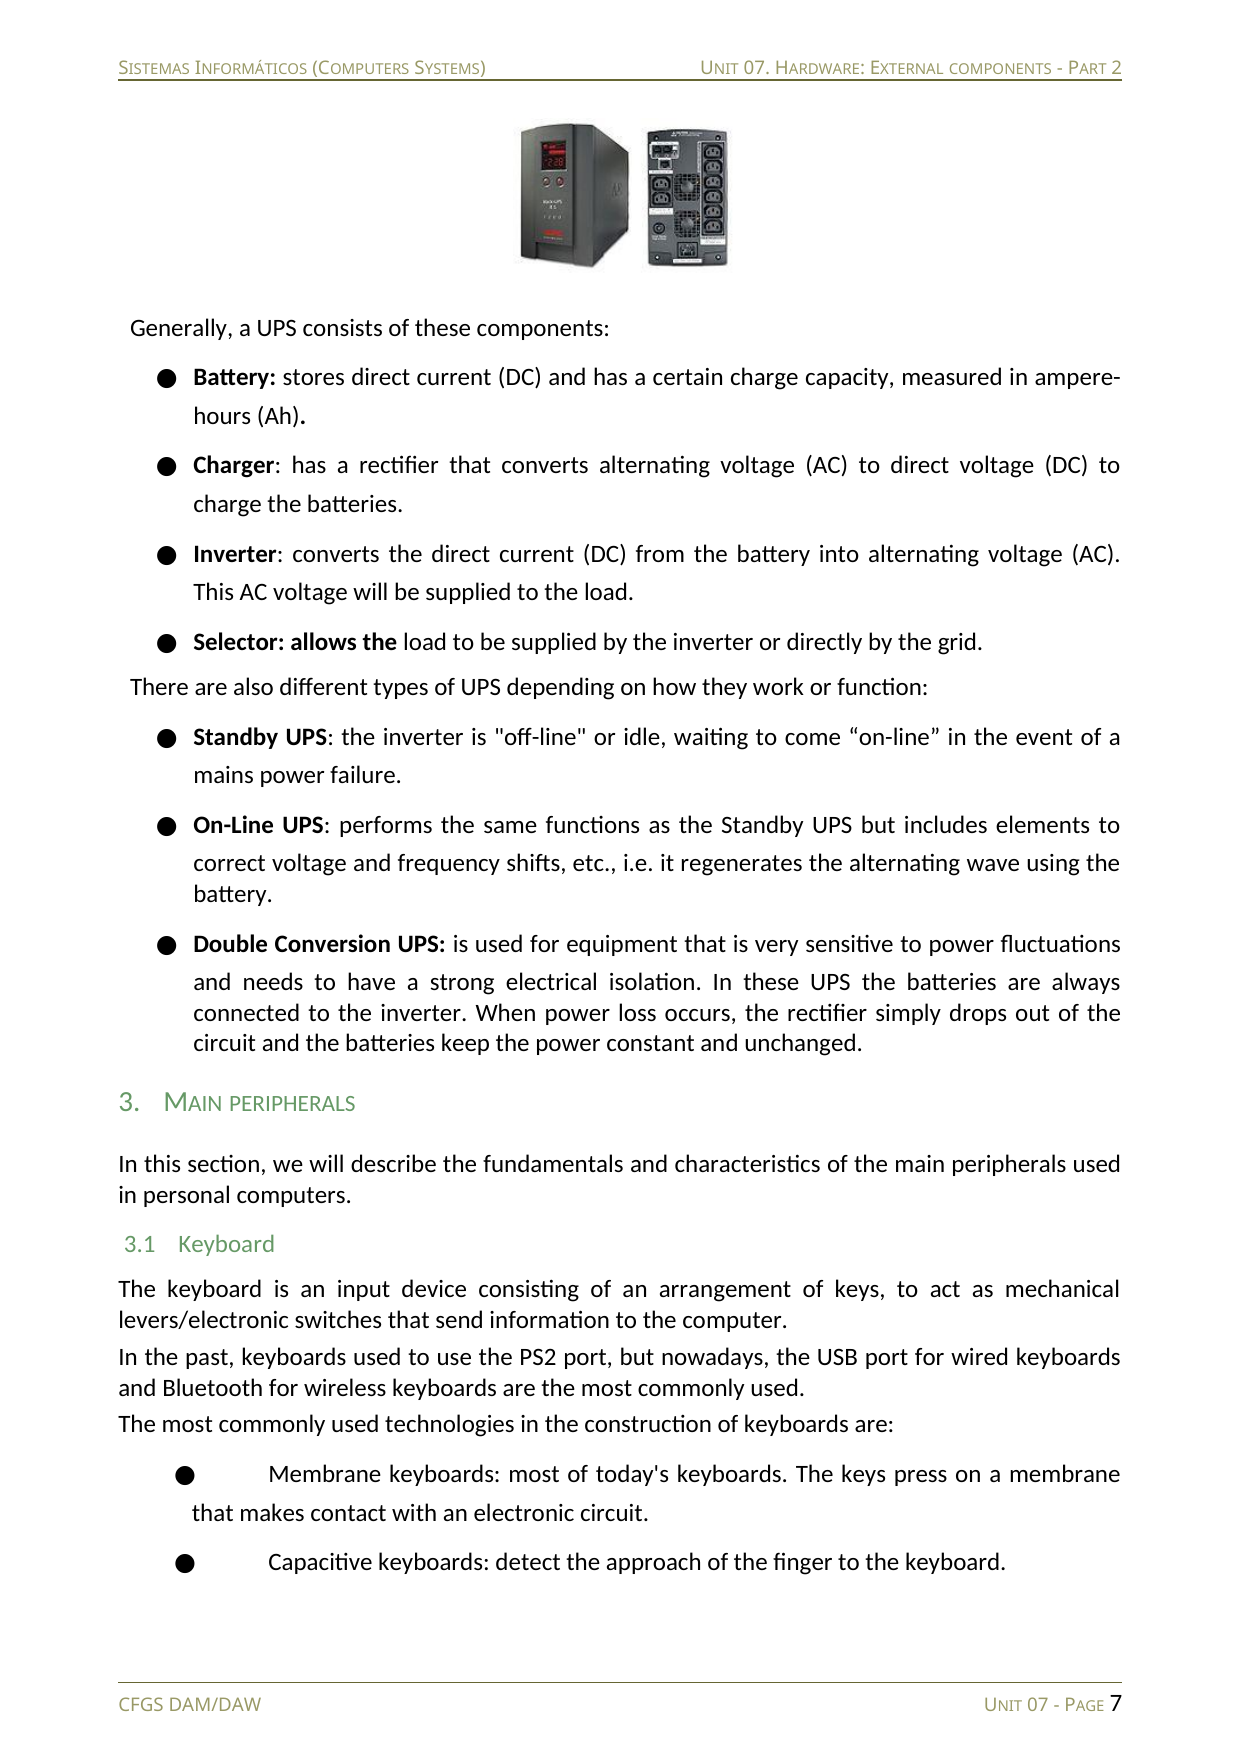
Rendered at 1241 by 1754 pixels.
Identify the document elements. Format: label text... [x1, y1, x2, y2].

subtitle Keyboard [118, 1228, 1122, 1259]
list Charger: has a rectifier that converts alternating voltage (AC) to direct voltage (DC) to charge the batteries. [156, 437, 1122, 519]
list Membrane keyboards: most of today's keyboards. The keys press on a membrane that makes contact with an electronic circuit. [174, 1446, 1122, 1527]
list Inverter: converts the direct current (DC) from the battery into alternating voltage (AC). This AC voltage will be supplied to the load. [156, 525, 1122, 607]
list Double Conversion UPS: is used for equipment that is very sensitive to power fluctuations and needs to have a strong electrical isolation. In these UPS the batteries are always connected to the inverter. When power loss occurs, the rectifier simply drops out of the circuit and the batteries keep the power constant and unchanged. [156, 915, 1122, 1058]
list Capacitive keyboards: detect the approach of the finger to the keyboard. [174, 1533, 1122, 1584]
text The most commonly used technologies in the construction of keyboards are: [118, 1409, 1122, 1439]
list On-Line UPS: performs the same functions as the Standby UPS but includes elements to correct voltage and frequency shifts, etc., i.e. it regenerates the alternating wave using the battery. [156, 796, 1122, 909]
text There are also different types of UPS depending on how they work or function: [118, 671, 1122, 702]
list Battery: stores direct current (DC) and has a certain charge capacity, measured in ampere-hours (Ah). [156, 349, 1122, 431]
text The keyboard is an input device consisting of an arrangement of keys, to act as mechanical levers/electronic switches that send information to the computer. [118, 1274, 1122, 1335]
subtitle Main peripherals [118, 1083, 1122, 1118]
text In the past, keyboards used to use the PS2 port, but nowadays, the USB port for wired keyboards and Bluetooth for wireless keyboards are the most commonly used. [118, 1341, 1122, 1402]
text In this section, we will describe the fundamentals and characteristics of the main peripherals used in personal computers. [118, 1148, 1122, 1209]
list Selector: allows the load to be supplied by the inverter or directly by the grid. [156, 613, 1122, 665]
list Standby UPS: the inverter is "off-line" or idle, waiting to come “on-line” in the event of a mains power failure. [156, 708, 1122, 790]
picture [495, 118, 745, 275]
text Generally, a UPS consists of these components: [118, 312, 1122, 342]
